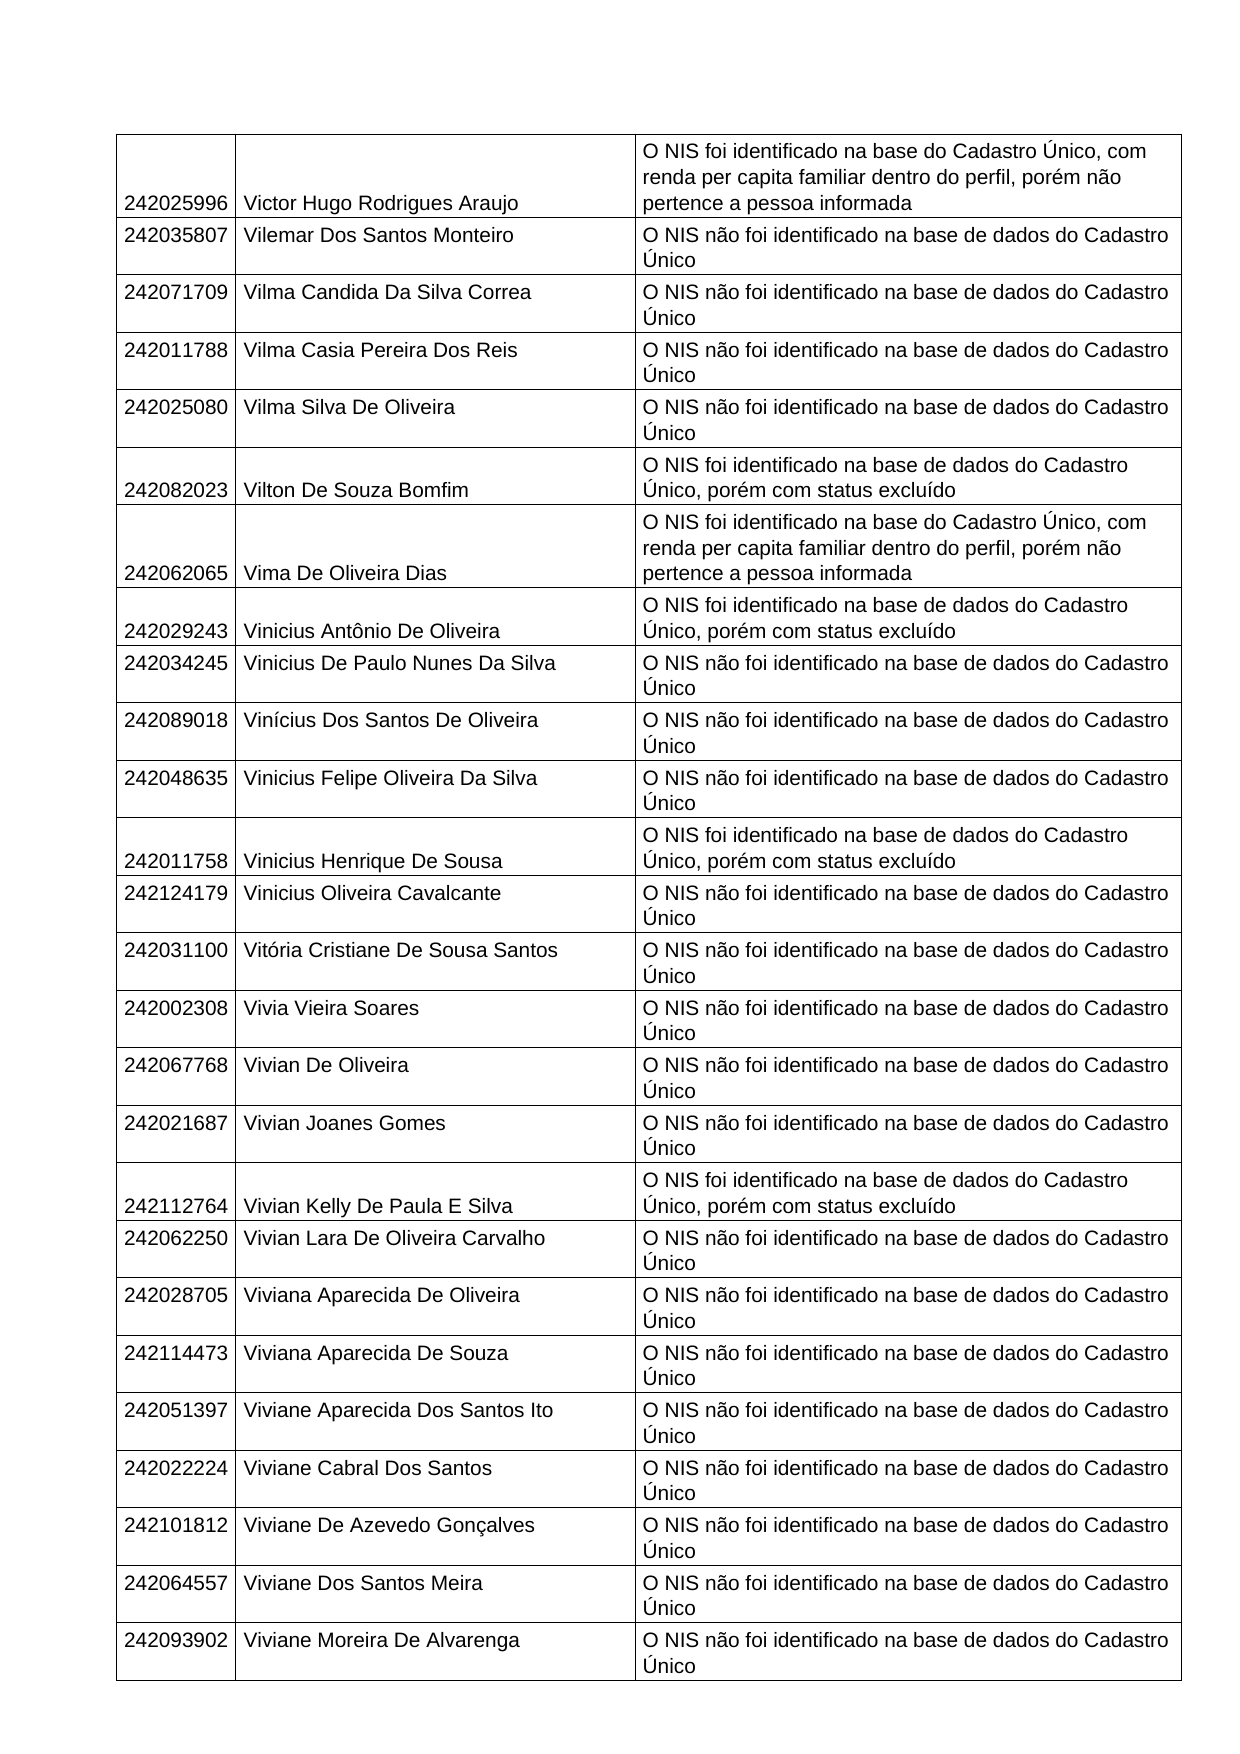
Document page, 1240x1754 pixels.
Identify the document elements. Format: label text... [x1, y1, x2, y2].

table_cell O NIS não foi identificado na base de dados do Cadastro Único [636, 275, 1181, 332]
table_cell Viviane De Azevedo Gonçalves [236, 1508, 635, 1565]
table_cell Viviana Aparecida De Oliveira [236, 1278, 635, 1335]
table_cell Vilma Candida Da Silva Correa [236, 275, 635, 332]
table_cell Vilemar Dos Santos Monteiro [236, 218, 635, 274]
table_cell 242025080 [117, 390, 235, 447]
table_cell Vinicius Oliveira Cavalcante [236, 876, 635, 932]
table_cell 242093902 [117, 1623, 235, 1680]
table_cell Vilma Casia Pereira Dos Reis [236, 333, 635, 389]
table_cell 242089018 [117, 703, 235, 760]
table_cell Vivian Kelly De Paula E Silva [236, 1163, 635, 1220]
table_cell O NIS não foi identificado na base de dados do Cadastro Único [636, 1336, 1181, 1392]
table_cell 242062250 [117, 1221, 235, 1277]
table_cell Viviana Aparecida De Souza [236, 1336, 635, 1392]
table_cell O NIS não foi identificado na base de dados do Cadastro Único [636, 1623, 1181, 1680]
table_cell O NIS não foi identificado na base de dados do Cadastro Único [636, 991, 1181, 1047]
table_cell 242067768 [117, 1048, 235, 1105]
table_cell O NIS não foi identificado na base de dados do Cadastro Único [636, 933, 1181, 990]
table_cell Vinicius Antônio De Oliveira [236, 588, 635, 645]
table_cell O NIS não foi identificado na base de dados do Cadastro Único [636, 761, 1181, 817]
table_cell 242029243 [117, 588, 235, 645]
table_cell Vivian Lara De Oliveira Carvalho [236, 1221, 635, 1277]
table_cell O NIS não foi identificado na base de dados do Cadastro Único [636, 1393, 1181, 1450]
table_cell O NIS foi identificado na base de dados do Cadastro Único, porém com status excluído [636, 1163, 1181, 1220]
table_cell Vivian De Oliveira [236, 1048, 635, 1105]
table_cell O NIS não foi identificado na base de dados do Cadastro Único [636, 876, 1181, 932]
table_cell Viviane Cabral Dos Santos [236, 1451, 635, 1507]
table_cell Vitória Cristiane De Sousa Santos [236, 933, 635, 990]
table_cell Vilma Silva De Oliveira [236, 390, 635, 447]
table_cell 242025996 [117, 135, 235, 217]
table_cell 242114473 [117, 1336, 235, 1392]
table_cell O NIS foi identificado na base de dados do Cadastro Único, porém com status excluído [636, 448, 1181, 504]
table_cell O NIS foi identificado na base de dados do Cadastro Único, porém com status excluído [636, 588, 1181, 645]
table_cell 242064557 [117, 1566, 235, 1622]
table_cell 242082023 [117, 448, 235, 504]
table_cell 242112764 [117, 1163, 235, 1220]
table_cell Vinicius De Paulo Nunes Da Silva [236, 646, 635, 702]
table_cell 242002308 [117, 991, 235, 1047]
table_cell 242051397 [117, 1393, 235, 1450]
table_cell 242011758 [117, 818, 235, 875]
table_cell 242124179 [117, 876, 235, 932]
table_cell 242062065 [117, 505, 235, 587]
table_cell Vivia Vieira Soares [236, 991, 635, 1047]
table_cell O NIS foi identificado na base de dados do Cadastro Único, porém com status excluído [636, 818, 1181, 875]
table_cell 242022224 [117, 1451, 235, 1507]
table_cell O NIS não foi identificado na base de dados do Cadastro Único [636, 703, 1181, 760]
table_cell 242028705 [117, 1278, 235, 1335]
table_cell Victor Hugo Rodrigues Araujo [236, 135, 635, 217]
table_cell O NIS foi identificado na base do Cadastro Único, com renda per capita familiar dentro do perfil, porém não pertence a pessoa informada [636, 505, 1181, 587]
table_cell O NIS não foi identificado na base de dados do Cadastro Único [636, 1048, 1181, 1105]
table_cell O NIS não foi identificado na base de dados do Cadastro Único [636, 218, 1181, 274]
table_cell Viviane Aparecida Dos Santos Ito [236, 1393, 635, 1450]
table_cell Vinícius Dos Santos De Oliveira [236, 703, 635, 760]
table_cell O NIS não foi identificado na base de dados do Cadastro Único [636, 1566, 1181, 1622]
table_cell O NIS não foi identificado na base de dados do Cadastro Único [636, 1278, 1181, 1335]
table_cell Vinicius Felipe Oliveira Da Silva [236, 761, 635, 817]
table_cell Vima De Oliveira Dias [236, 505, 635, 587]
table_cell 242071709 [117, 275, 235, 332]
table_cell Vinicius Henrique De Sousa [236, 818, 635, 875]
table_cell O NIS foi identificado na base do Cadastro Único, com renda per capita familiar dentro do perfil, porém não pertence a pessoa informada [636, 135, 1181, 217]
table_cell Viviane Moreira De Alvarenga [236, 1623, 635, 1680]
table_cell 242011788 [117, 333, 235, 389]
table_cell O NIS não foi identificado na base de dados do Cadastro Único [636, 1106, 1181, 1162]
table_cell 242048635 [117, 761, 235, 817]
table_cell Vivian Joanes Gomes [236, 1106, 635, 1162]
table_cell 242034245 [117, 646, 235, 702]
table_cell O NIS não foi identificado na base de dados do Cadastro Único [636, 1221, 1181, 1277]
table_cell 242031100 [117, 933, 235, 990]
table_cell 242101812 [117, 1508, 235, 1565]
table_cell 242035807 [117, 218, 235, 274]
table_cell O NIS não foi identificado na base de dados do Cadastro Único [636, 1451, 1181, 1507]
table_cell Vilton De Souza Bomfim [236, 448, 635, 504]
table_cell O NIS não foi identificado na base de dados do Cadastro Único [636, 1508, 1181, 1565]
table_cell Viviane Dos Santos Meira [236, 1566, 635, 1622]
table_cell O NIS não foi identificado na base de dados do Cadastro Único [636, 390, 1181, 447]
table_cell O NIS não foi identificado na base de dados do Cadastro Único [636, 333, 1181, 389]
table_cell 242021687 [117, 1106, 235, 1162]
table_cell O NIS não foi identificado na base de dados do Cadastro Único [636, 646, 1181, 702]
